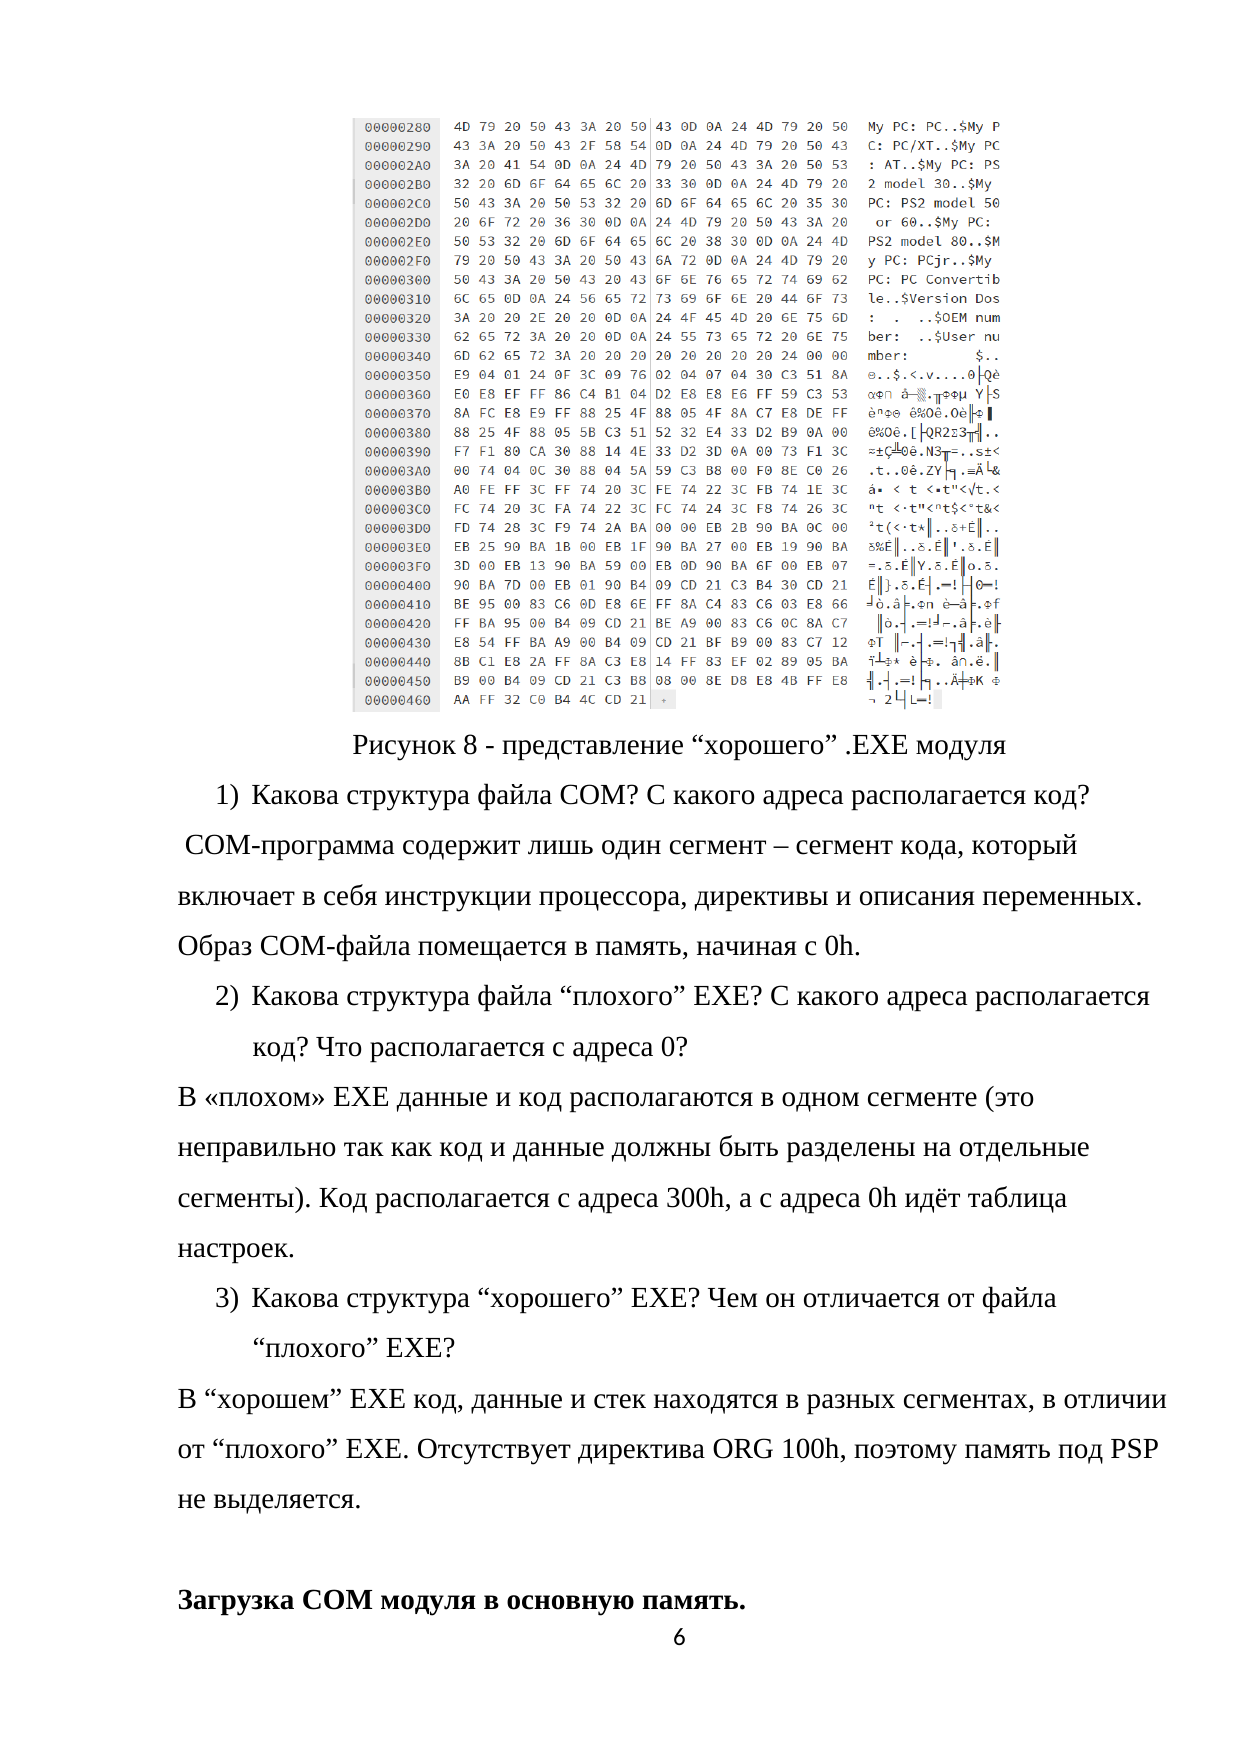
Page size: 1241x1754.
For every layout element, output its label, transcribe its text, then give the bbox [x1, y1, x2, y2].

picture [352, 118, 823, 712]
text Загрузка СОМ модуля в основную память. [177, 1582, 1181, 1616]
text COM-программа содержит лишь один сегмент – сегмент кода, который включает в себя инструкции процессора, директивы и описания переменных. Образ COM-файла помещается в память, начиная с 0h. [177, 827, 1181, 962]
text В “хорошем” ЕХЕ код, данные и стек находятся в разных сегментах, в отличии от “плохого” ЕХЕ. Отсутствует директива ORG 100h, поэтому память под PSP не выделяется. [177, 1381, 1181, 1515]
list Какова структура файла СОМ? С какого адреса располагается код? [215, 777, 1181, 811]
list Какова структура “хорошего” ЕХЕ? Чем он отличается от файла “плохого” ЕХЕ? [215, 1280, 1181, 1364]
text Рисунок 8 - представление “хорошего” .ЕХЕ модуля [177, 727, 1181, 760]
list Какова структура файла “плохого” ЕХЕ? С какого адреса располагается код? Что располагается с адреса 0? [215, 978, 1181, 1062]
text В «плохом» EXE данные и код располагаются в одном сегменте (это неправильно так как код и данные должны быть разделены на отдельные сегменты). Код располагается с адреса 300h, а с адреса 0h идёт таблица настроек. [177, 1079, 1181, 1263]
